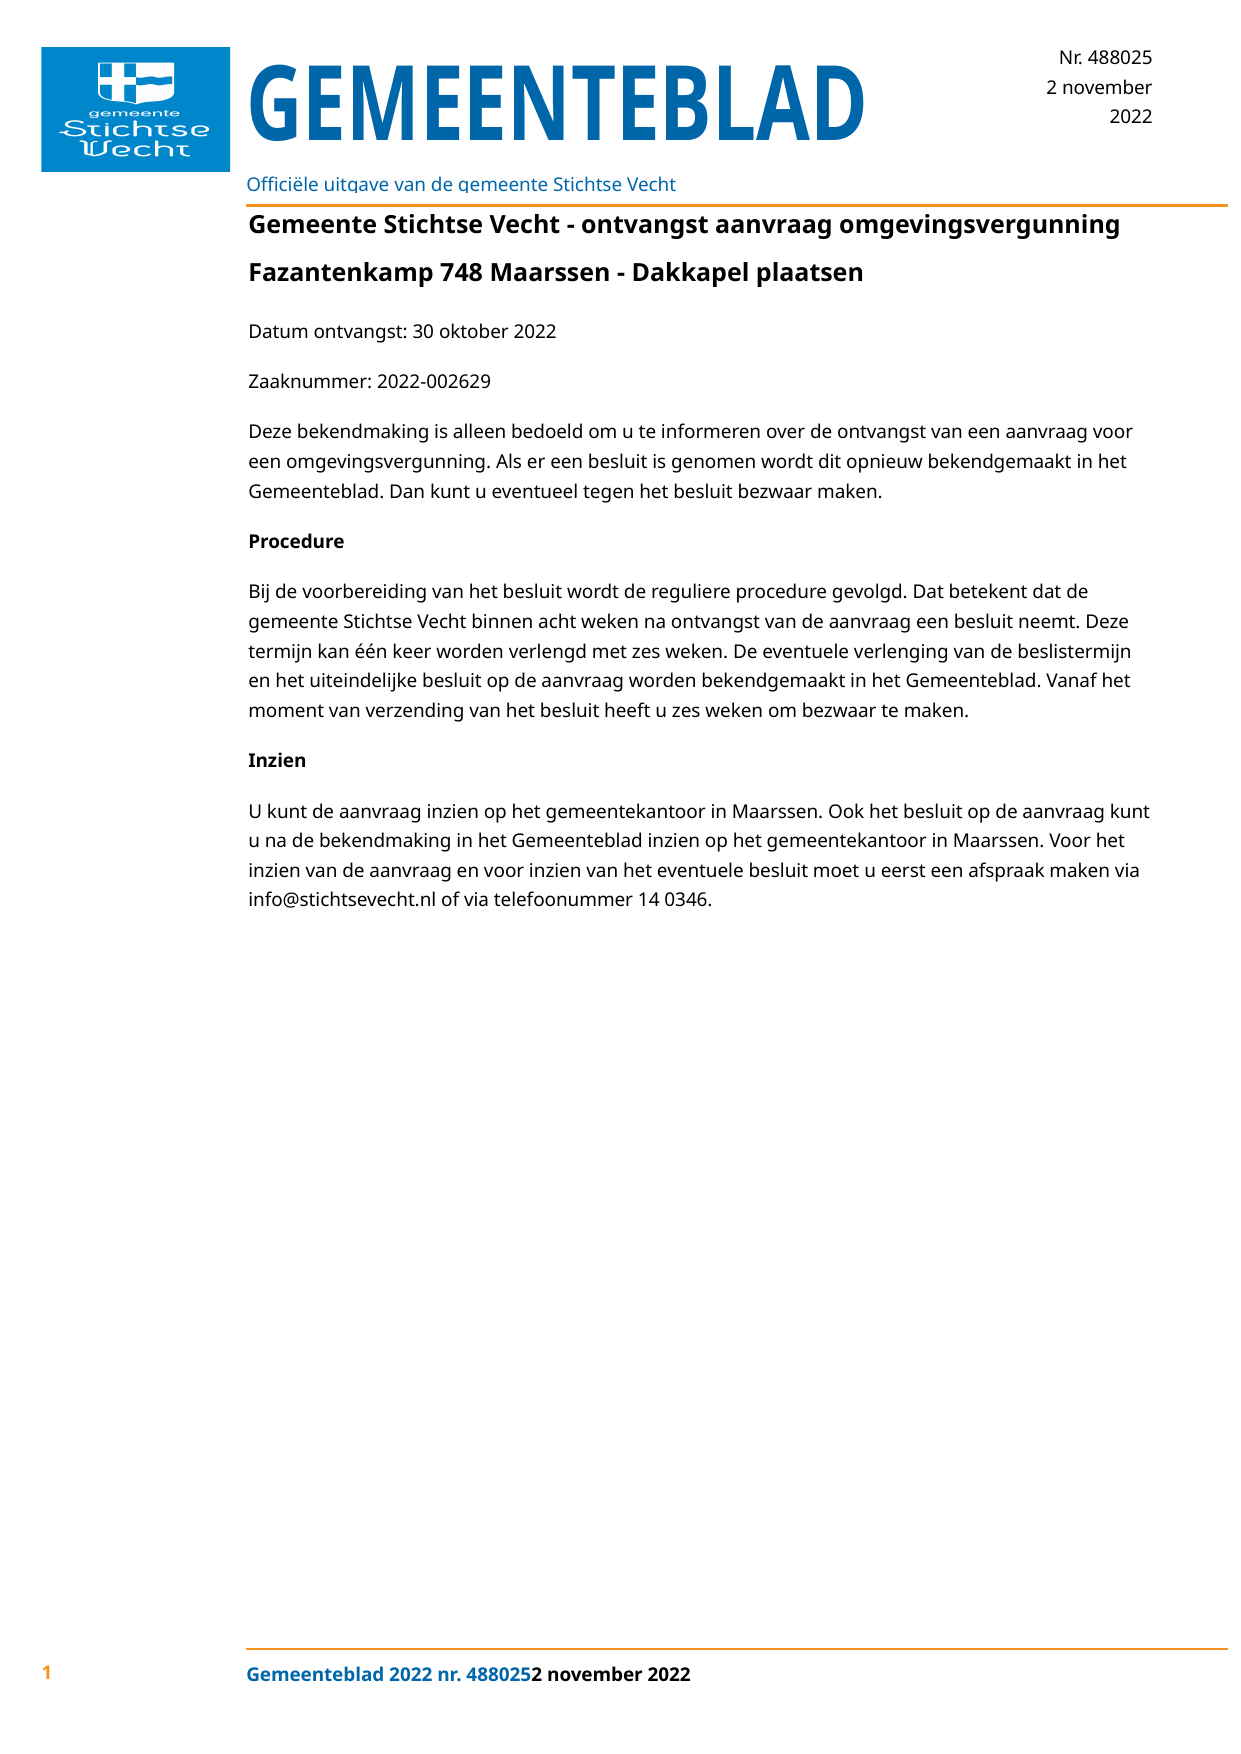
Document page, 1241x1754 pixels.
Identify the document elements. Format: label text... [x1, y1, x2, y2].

text Bij de voorbereiding van het besluit wordt de reguliere procedure gevolgd. Dat betekent dat de gemeente Stichtse Vecht binnen acht weken na ontvangst van de aanvraag een besluit neemt. Deze termijn kan één keer worden verlengd met zes weken. De eventuele verlenging van de beslistermijn en het uiteindelijke besluit op de aanvraag worden bekendgemaakt in het Gemeenteblad. Vanaf het moment van verzending van het besluit heeft u zes weken om bezwaar te maken. [248, 579, 1152, 723]
picture [99, 63, 135, 101]
text Inzien [248, 747, 1152, 773]
picture [137, 63, 174, 103]
text Procedure [248, 528, 1152, 554]
text U kunt de aanvraag inzien op het gemeentekantoor in Maarssen. Ook het besluit op de aanvraag kunt u na de bekendmaking in het Gemeenteblad inzien op het gemeentekantoor in Maarssen. Voor het inzien van de aanvraag en voor inzien van het eventuele besluit moet u eerst een afspraak maken via info@stichtsevecht.nl of via telefoonummer 14 0346. [248, 798, 1152, 912]
text Gemeente Stichtse Vecht - ontvangst aanvraag omgevingsvergunning Fazantenkamp 748 Maarssen - Dakkapel plaatsen [248, 207, 1152, 288]
text Deze bekendmaking is alleen bedoeld om u te informeren over de ontvangst van een aanvraag voor een omgevingsvergunning. Als er een besluit is genomen wordt dit opnieuw bekendgemaakt in het Gemeenteblad. Dan kunt u eventueel tegen het besluit bezwaar maken. [248, 419, 1152, 504]
text Datum ontvangst: 30 oktober 2022 [248, 318, 1152, 344]
text Zaaknummer: 2022-002629 [248, 368, 1152, 394]
